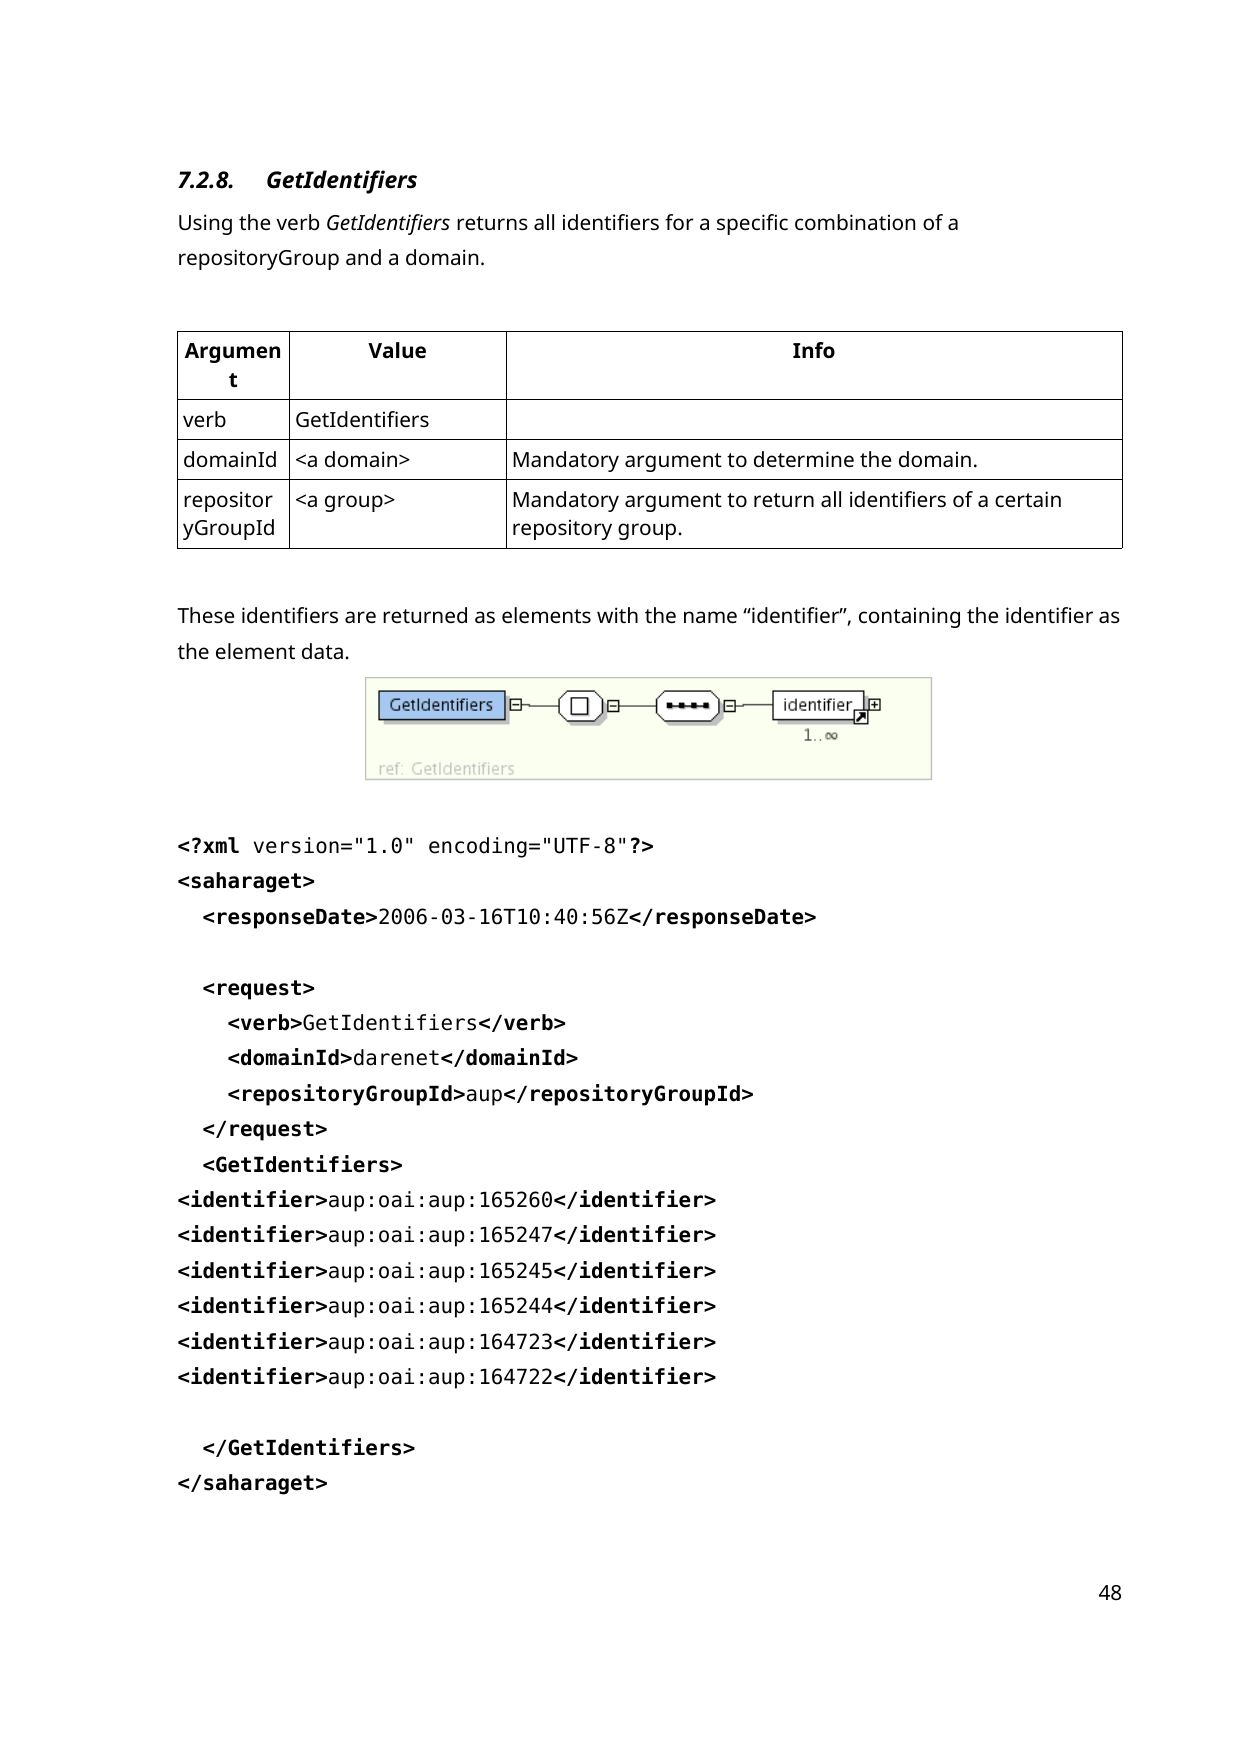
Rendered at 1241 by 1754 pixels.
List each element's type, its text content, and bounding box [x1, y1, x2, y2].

table_header Argument [178, 332, 289, 399]
text </saharaget> [177, 1460, 1122, 1496]
text <identifier>aup:oai:aup:165260</identifier> [177, 1177, 1122, 1212]
text <saharaget> [177, 858, 1122, 893]
table_cell <a group> [290, 480, 506, 547]
table_header Info [507, 332, 1122, 399]
text <identifier>aup:oai:aup:165247</identifier> [177, 1212, 1122, 1248]
table_cell GetIdentifiers [290, 400, 506, 439]
text <identifier>aup:oai:aup:164722</identifier> [177, 1354, 1122, 1389]
text <identifier>aup:oai:aup:165245</identifier> [177, 1248, 1122, 1283]
text <domainId>darenet</domainId> [177, 1035, 1122, 1071]
text Using the verb GetIdentifiers returns all identifiers for a specific combination of a repositoryGroup and a domain. [177, 201, 1122, 272]
table_cell domainId [178, 440, 289, 479]
table_cell <a domain> [290, 440, 506, 479]
table_cell repositoryGroupId [178, 480, 289, 547]
text <repositoryGroupId>aup</repositoryGroupId> [177, 1071, 1122, 1106]
table_cell [507, 400, 1122, 439]
table_cell verb [178, 400, 289, 439]
table_header Value [290, 332, 506, 399]
text <?xml version="1.0" encoding="UTF-8"?> [177, 823, 1122, 858]
text </request> [177, 1106, 1122, 1141]
text <identifier>aup:oai:aup:164723</identifier> [177, 1318, 1122, 1354]
text <request> [177, 964, 1122, 1000]
text <GetIdentifiers> [177, 1141, 1122, 1177]
picture [365, 677, 934, 783]
text These identifiers are returned as elements with the name “identifier”, containing the identifier as the element data. [177, 595, 1122, 666]
table_cell Mandatory argument to determine the domain. [507, 440, 1122, 479]
table_cell Mandatory argument to return all identifiers of a certain repository group. [507, 480, 1122, 547]
text <identifier>aup:oai:aup:165244</identifier> [177, 1283, 1122, 1318]
text <verb>GetIdentifiers</verb> [177, 1000, 1122, 1035]
text <responseDate>2006-03-16T10:40:56Z</responseDate> [177, 893, 1122, 929]
text </GetIdentifiers> [177, 1425, 1122, 1460]
subtitle GetIdentifiers [177, 159, 1122, 195]
